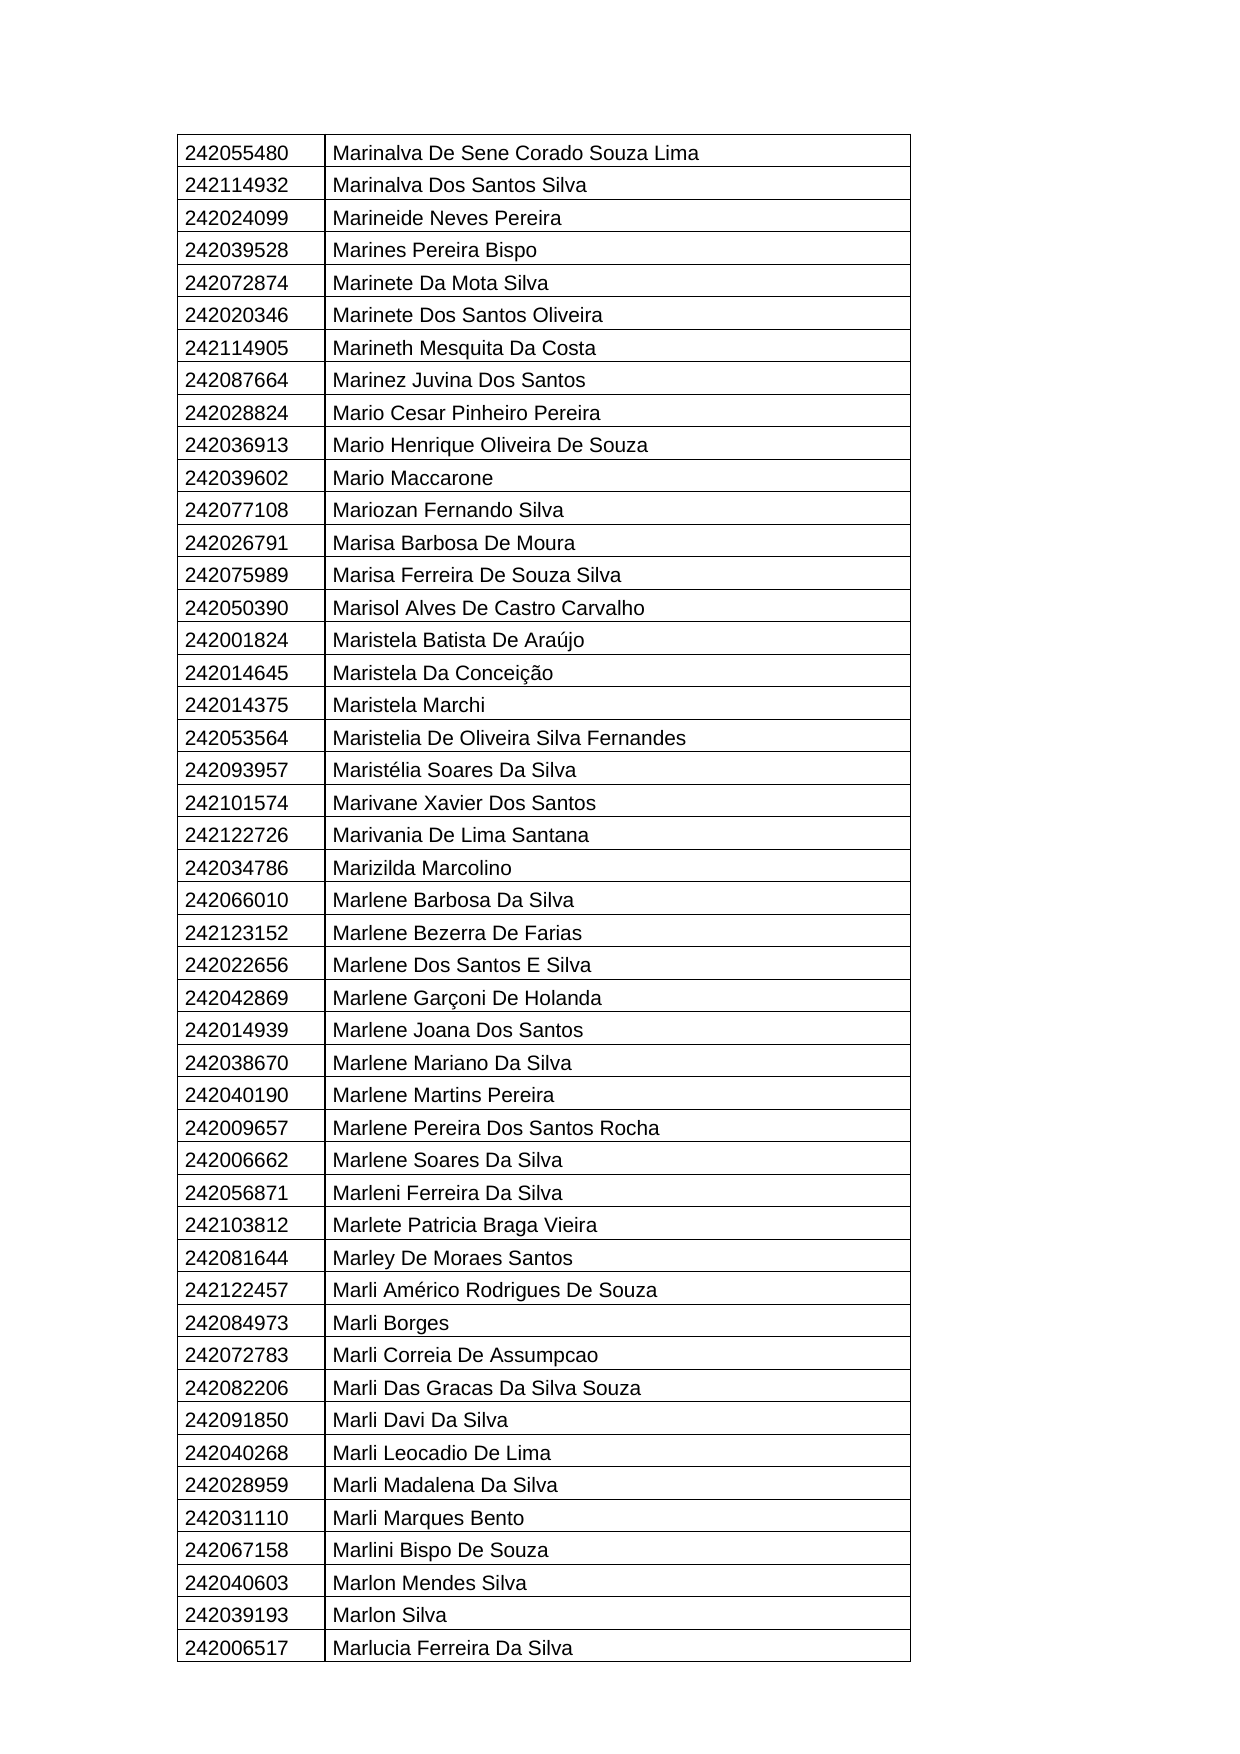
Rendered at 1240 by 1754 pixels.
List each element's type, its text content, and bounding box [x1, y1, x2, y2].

table_cell Marli Borges [326, 1305, 910, 1336]
table_cell Marivania De Lima Santana [326, 817, 910, 848]
table_cell Marli Das Gracas Da Silva Souza [326, 1370, 910, 1401]
table_cell 242014645 [178, 655, 324, 686]
table_cell 242056871 [178, 1175, 324, 1206]
table_cell Maristelia De Oliveira Silva Fernandes [326, 720, 910, 751]
table_cell Marlini Bispo De Souza [326, 1532, 910, 1563]
table_cell Marizilda Marcolino [326, 850, 910, 881]
table_cell Mariozan Fernando Silva [326, 492, 910, 523]
table_cell Marines Pereira Bispo [326, 232, 910, 263]
table_cell Maristela Marchi [326, 687, 910, 718]
table_cell Maristela Da Conceição [326, 655, 910, 686]
table_cell 242087664 [178, 362, 324, 393]
table_cell 242123152 [178, 915, 324, 946]
table_cell 242028824 [178, 395, 324, 426]
table_cell 242066010 [178, 882, 324, 913]
table_cell 242036913 [178, 427, 324, 458]
table_cell Marineth Mesquita Da Costa [326, 330, 910, 361]
table_cell Marlon Mendes Silva [326, 1565, 910, 1596]
table_cell 242077108 [178, 492, 324, 523]
table_cell 242014939 [178, 1012, 324, 1043]
table_cell 242050390 [178, 590, 324, 621]
table_cell 242122726 [178, 817, 324, 848]
table_cell 242038670 [178, 1045, 324, 1076]
table_cell Marisol Alves De Castro Carvalho [326, 590, 910, 621]
table_cell Mario Maccarone [326, 460, 910, 491]
table_cell Marlete Patricia Braga Vieira [326, 1207, 910, 1238]
table_cell Marinete Dos Santos Oliveira [326, 297, 910, 328]
table_cell 242039602 [178, 460, 324, 491]
table_cell 242028959 [178, 1467, 324, 1498]
table_cell 242040268 [178, 1435, 324, 1466]
table_cell 242042869 [178, 980, 324, 1011]
table_cell Marlene Garçoni De Holanda [326, 980, 910, 1011]
table_cell Marleni Ferreira Da Silva [326, 1175, 910, 1206]
table_cell Marineide Neves Pereira [326, 200, 910, 231]
table_cell Marivane Xavier Dos Santos [326, 785, 910, 816]
table_cell Marinalva De Sene Corado Souza Lima [326, 135, 910, 166]
table_cell 242081644 [178, 1240, 324, 1271]
table_cell Marli Correia De Assumpcao [326, 1337, 910, 1368]
table_cell 242009657 [178, 1110, 324, 1141]
table_cell 242093957 [178, 752, 324, 783]
table_cell Marlene Dos Santos E Silva [326, 947, 910, 978]
table_cell Marlucia Ferreira Da Silva [326, 1630, 910, 1661]
table_cell 242067158 [178, 1532, 324, 1563]
table_cell Marli Leocadio De Lima [326, 1435, 910, 1466]
table_cell Marley De Moraes Santos [326, 1240, 910, 1271]
table_cell 242026791 [178, 525, 324, 556]
table_cell 242040190 [178, 1077, 324, 1108]
table_cell 242091850 [178, 1402, 324, 1433]
table_cell 242006662 [178, 1142, 324, 1173]
table_cell Marlene Martins Pereira [326, 1077, 910, 1108]
table_cell Marisa Ferreira De Souza Silva [326, 557, 910, 588]
table_cell 242039193 [178, 1597, 324, 1628]
table_cell 242024099 [178, 200, 324, 231]
table_cell Marlene Bezerra De Farias [326, 915, 910, 946]
table_cell Marlon Silva [326, 1597, 910, 1628]
table_cell 242082206 [178, 1370, 324, 1401]
table_cell 242014375 [178, 687, 324, 718]
table_cell 242114932 [178, 167, 324, 198]
table_cell Marli Davi Da Silva [326, 1402, 910, 1433]
table_cell 242053564 [178, 720, 324, 751]
table_cell 242103812 [178, 1207, 324, 1238]
table_cell 242101574 [178, 785, 324, 816]
table_cell 242039528 [178, 232, 324, 263]
table_cell 242022656 [178, 947, 324, 978]
table_cell Marlene Mariano Da Silva [326, 1045, 910, 1076]
table_cell 242020346 [178, 297, 324, 328]
table_cell Marinalva Dos Santos Silva [326, 167, 910, 198]
table_cell 242031110 [178, 1500, 324, 1531]
table_cell Marlene Pereira Dos Santos Rocha [326, 1110, 910, 1141]
table_cell Marinete Da Mota Silva [326, 265, 910, 296]
table_cell Maristela Batista De Araújo [326, 622, 910, 653]
table_cell Marli Américo Rodrigues De Souza [326, 1272, 910, 1303]
table_cell 242034786 [178, 850, 324, 881]
table_cell Marisa Barbosa De Moura [326, 525, 910, 556]
table_cell Mario Cesar Pinheiro Pereira [326, 395, 910, 426]
table_cell 242114905 [178, 330, 324, 361]
table_cell 242006517 [178, 1630, 324, 1661]
table_cell 242122457 [178, 1272, 324, 1303]
table_cell Marli Madalena Da Silva [326, 1467, 910, 1498]
table_cell Mario Henrique Oliveira De Souza [326, 427, 910, 458]
table_cell 242040603 [178, 1565, 324, 1596]
table_cell Marli Marques Bento [326, 1500, 910, 1531]
table_cell 242055480 [178, 135, 324, 166]
table_cell 242001824 [178, 622, 324, 653]
table_cell Maristélia Soares Da Silva [326, 752, 910, 783]
table_cell Marlene Soares Da Silva [326, 1142, 910, 1173]
table_cell Marlene Joana Dos Santos [326, 1012, 910, 1043]
table_cell 242072783 [178, 1337, 324, 1368]
table_cell Marinez Juvina Dos Santos [326, 362, 910, 393]
table_cell 242075989 [178, 557, 324, 588]
table_cell Marlene Barbosa Da Silva [326, 882, 910, 913]
table_cell 242072874 [178, 265, 324, 296]
table_cell 242084973 [178, 1305, 324, 1336]
